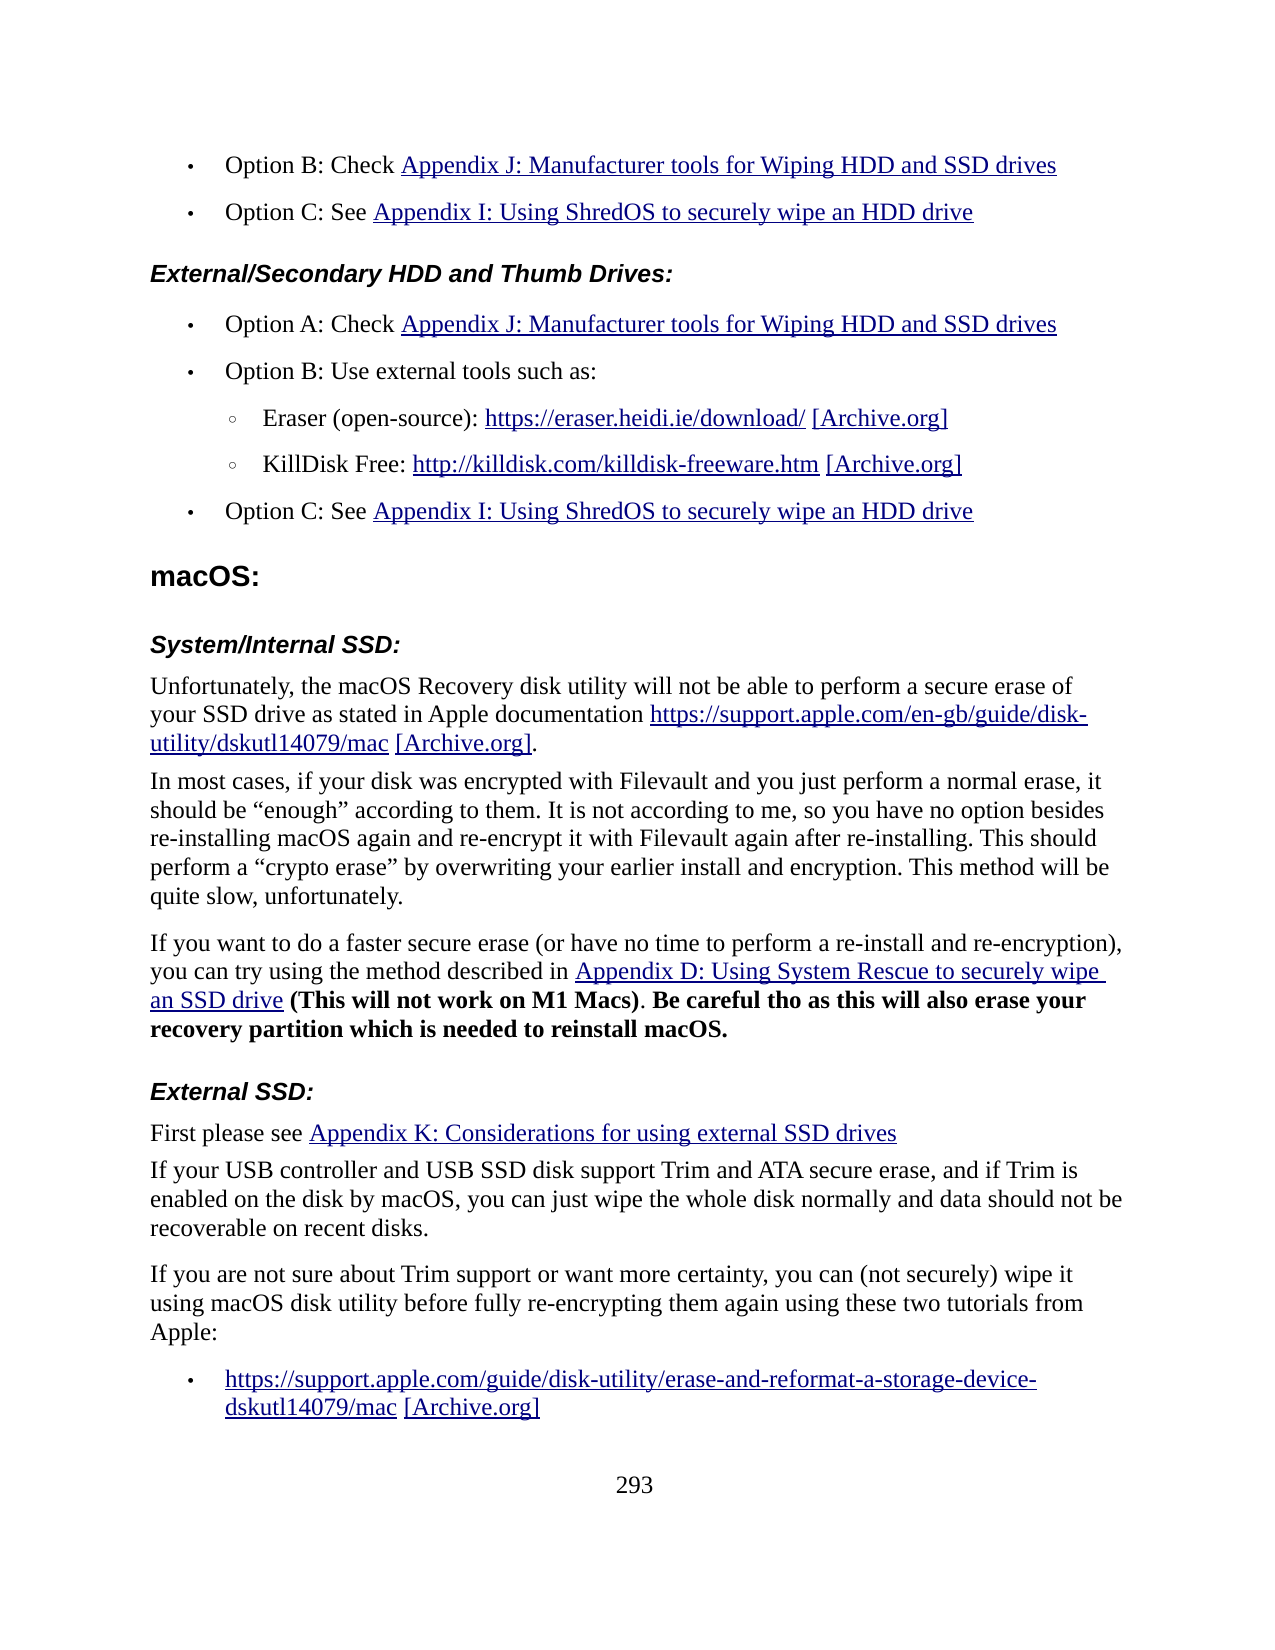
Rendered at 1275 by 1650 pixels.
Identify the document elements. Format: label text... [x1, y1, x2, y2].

list Option C: See Appendix I: Using ShredOS to securely wipe an HDD drive [187, 496, 1125, 525]
subtitle System/Internal SSD: [150, 630, 1125, 658]
subtitle External SSD: [150, 1077, 1125, 1105]
subtitle External/Secondary HDD and Thumb Drives: [150, 259, 1125, 288]
text If your USB controller and USB SSD disk support Trim and ATA secure erase, and if Trim is enabled on the disk by macOS, you can just wipe the whole disk normally and data should not be recoverable on recent disks. [150, 1155, 1125, 1242]
text If you are not sure about Trim support or want more certainty, you can (not securely) wipe it using macOS disk utility before fully re-encrypting them again using these two tutorials from Apple: [150, 1259, 1125, 1346]
text First please see Appendix K: Considerations for using external SSD drives [150, 1118, 1125, 1146]
list Eraser (open-source): https://eraser.heidi.ie/download/ [Archive.org] [225, 403, 1125, 431]
list Option C: See Appendix I: Using ShredOS to securely wipe an HDD drive [187, 197, 1125, 225]
text Unfortunately, the macOS Recovery disk utility will not be able to perform a secure erase of your SSD drive as stated in Apple documentation https://support.apple.com/en-gb/guide/disk-utility/dskutl14079/mac [Archive.org]. [150, 671, 1125, 757]
list Option B: Check Appendix J: Manufacturer tools for Wiping HDD and SSD drives [187, 150, 1125, 179]
list KillDisk Free: http://killdisk.com/killdisk-freeware.htm [Archive.org] [225, 449, 1125, 478]
text In most cases, if your disk was encrypted with Filevault and you just perform a normal erase, it should be “enough” according to them. It is not according to me, so you have no option besides re-installing macOS again and re-encrypt it with Filevault again after re-installing. This should perform a “crypto erase” by overwriting your earlier install and encryption. This method will be quite slow, unfortunately. [150, 766, 1125, 910]
subtitle macOS: [150, 559, 1125, 592]
list https://support.apple.com/guide/disk-utility/erase-and-reformat-a-storage-device-dskutl14079/mac [Archive.org] [187, 1364, 1125, 1421]
list Option B: Use external tools such as: [187, 356, 1125, 385]
text If you want to do a faster secure erase (or have no time to perform a re-install and re-encryption), you can try using the method described in Appendix D: Using System Rescue to securely wipe an SSD drive (This will not work on M1 Macs). Be careful tho as this will also erase your recovery partition which is needed to reinstall macOS. [150, 928, 1125, 1043]
list Option A: Check Appendix J: Manufacturer tools for Wiping HDD and SSD drives [187, 309, 1125, 338]
